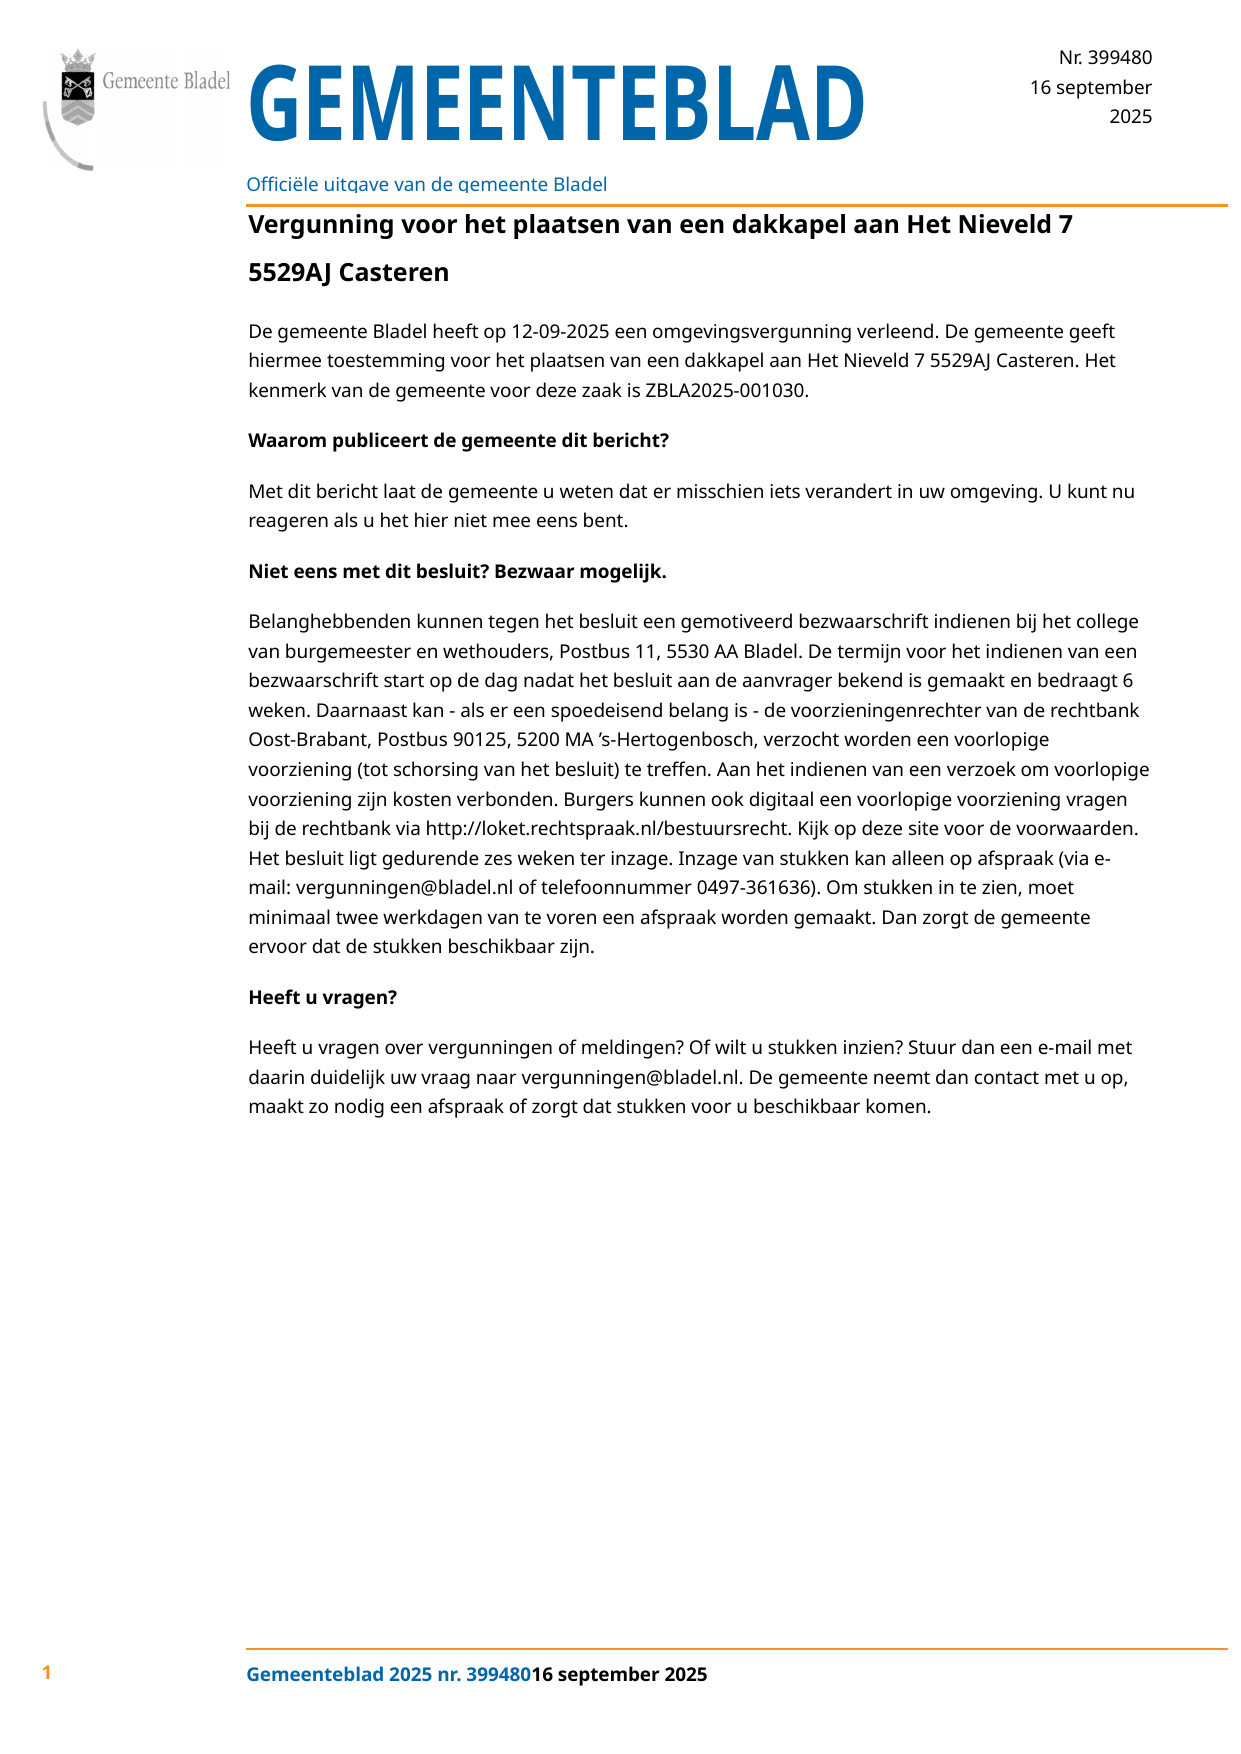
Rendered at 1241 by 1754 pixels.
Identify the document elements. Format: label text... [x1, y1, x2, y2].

picture [41, 47, 231, 172]
text De gemeente Bladel heeft op 12-09-2025 een omgevingsvergunning verleend. De gemeente geeft hiermee toestemming voor het plaatsen van een dakkapel aan Het Nieveld 7 5529AJ Casteren. Het kenmerk van de gemeente voor deze zaak is ZBLA2025-001030. [248, 318, 1152, 403]
text Niet eens met dit besluit? Bezwaar mogelijk. [248, 558, 1152, 584]
text Vergunning voor het plaatsen van een dakkapel aan Het Nieveld 7 5529AJ Casteren [248, 207, 1152, 288]
text Waarom publiceert de gemeente dit bericht? [248, 427, 1152, 453]
text Met dit bericht laat de gemeente u weten dat er misschien iets verandert in uw omgeving. U kunt nu reageren als u het hier niet mee eens bent. [248, 478, 1152, 533]
text Belanghebbenden kunnen tegen het besluit een gemotiveerd bezwaarschrift indienen bij het college van burgemeester en wethouders, Postbus 11, 5530 AA Bladel. De termijn voor het indienen van een bezwaarschrift start op de dag nadat het besluit aan de aanvrager bekend is gemaakt en bedraagt 6 weken. Daarnaast kan - als er een spoedeisend belang is - de voorzieningenrechter van de rechtbank Oost-Brabant, Postbus 90125, 5200 MA ’s-Hertogenbosch, verzocht worden een voorlopige voorziening (tot schorsing van het besluit) te treffen. Aan het indienen van een verzoek om voorlopige voorziening zijn kosten verbonden. Burgers kunnen ook digitaal een voorlopige voorziening vragen bij de rechtbank via http://loket.rechtspraak.nl/bestuursrecht. Kijk op deze site voor de voorwaarden. Het besluit ligt gedurende zes weken ter inzage. Inzage van stukken kan alleen op afspraak (via e-mail: vergunningen@bladel.nl of telefoonnummer 0497-361636). Om stukken in te zien, moet minimaal twee werkdagen van te voren een afspraak worden gemaakt. Dan zorgt de gemeente ervoor dat de stukken beschikbaar zijn. [248, 608, 1152, 959]
text Heeft u vragen? [248, 984, 1152, 1010]
text Heeft u vragen over vergunningen of meldingen? Of wilt u stukken inzien? Stuur dan een e-mail met daarin duidelijk uw vraag naar vergunningen@bladel.nl. De gemeente neemt dan contact met u op, maakt zo nodig een afspraak of zorgt dat stukken voor u beschikbaar komen. [248, 1034, 1152, 1119]
